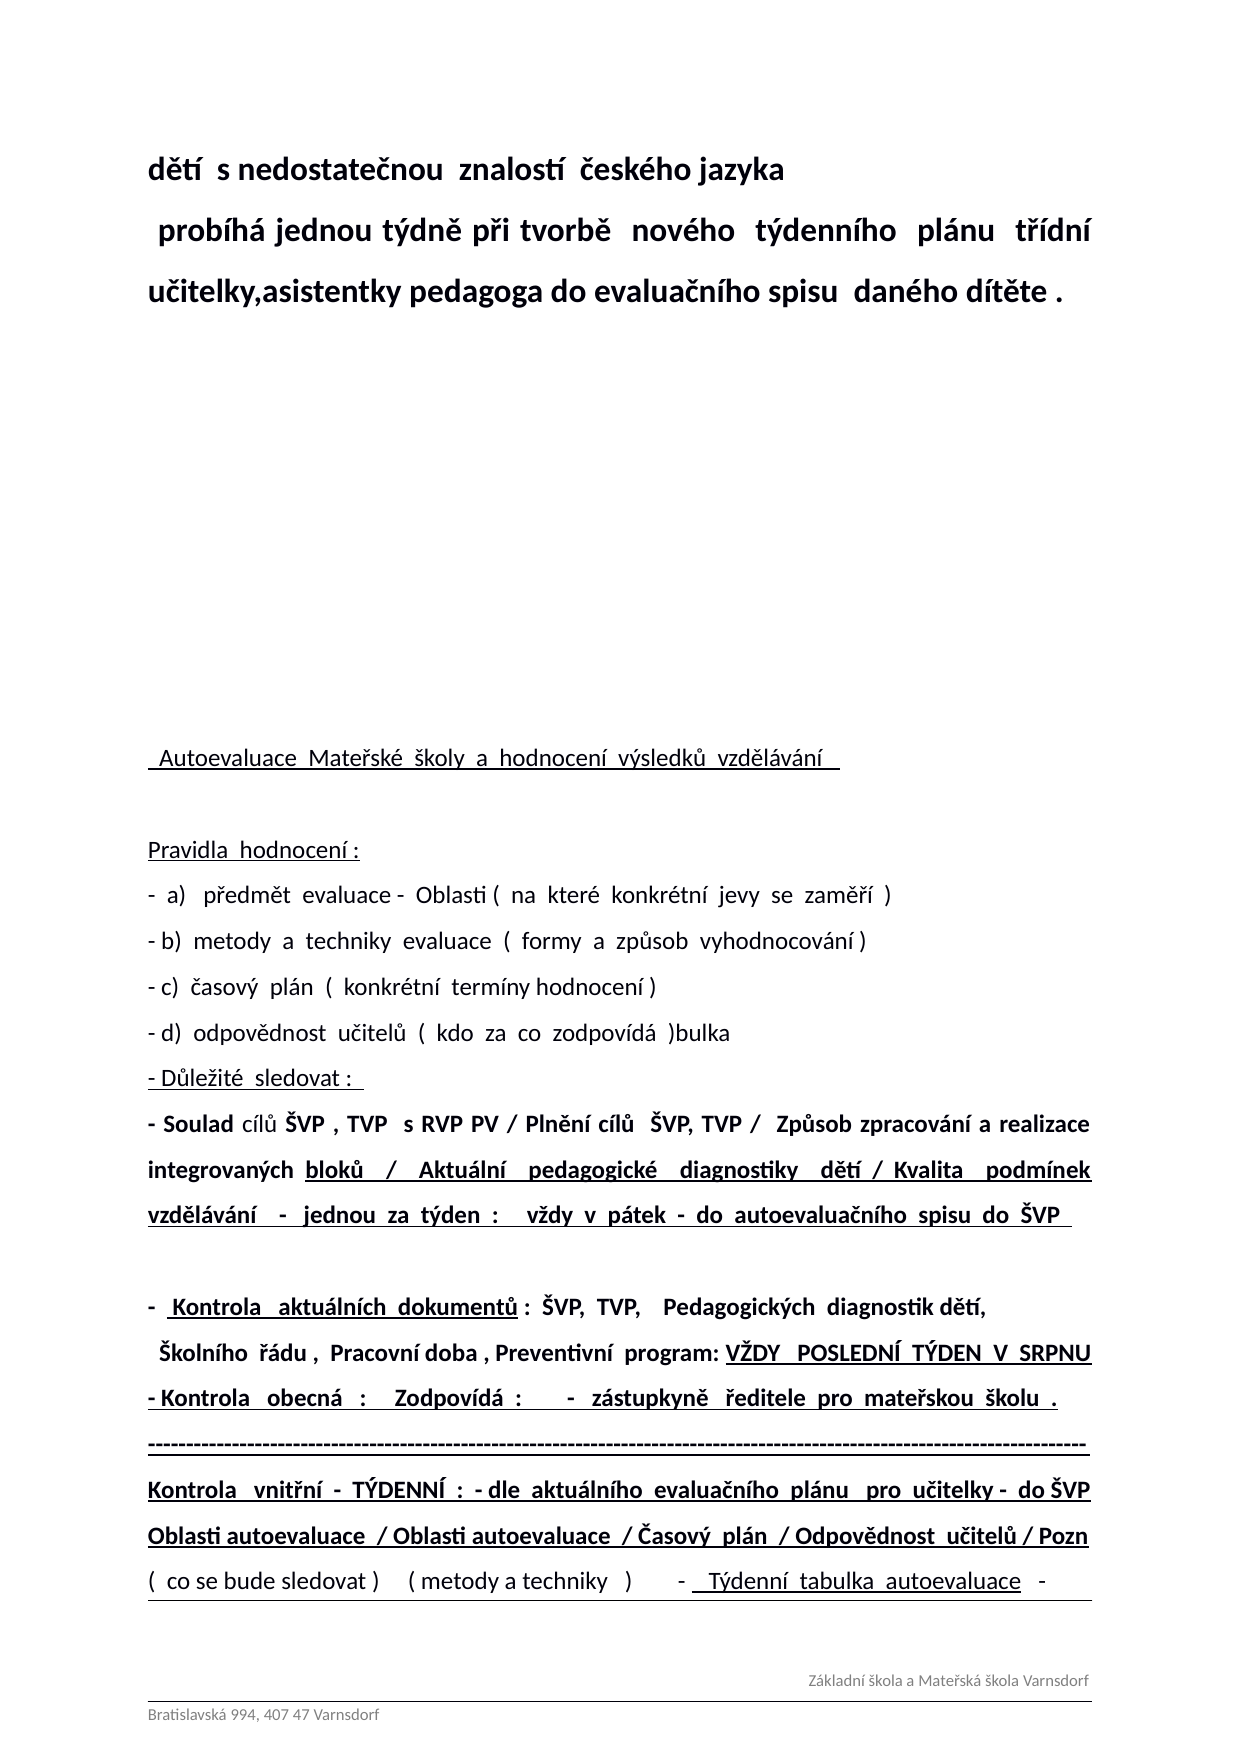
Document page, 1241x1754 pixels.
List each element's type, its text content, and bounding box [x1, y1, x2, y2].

text - Kontrola obecná : Zodpovídá : - zástupkyně ředitele pro mateřskou školu . [148, 1383, 1092, 1413]
text - d) odpovědnost učitelů ( kdo za co zodpovídá )bulka [148, 1017, 1092, 1047]
text - c) časový plán ( konkrétní termíny hodnocení ) [148, 971, 1092, 1002]
text Kontrola vnitřní - TÝDENNÍ : - dle aktuálního evaluačního plánu pro učitelky - do ŠVP [148, 1474, 1092, 1504]
text Autoevaluace Mateřské školy a hodnocení výsledků vzdělávání [148, 742, 1092, 773]
text - Důležité sledovat : [148, 1062, 1092, 1093]
text - Kontrola aktuálních dokumentů : ŠVP, TVP, Pedagogických diagnostik dětí, [148, 1291, 1092, 1322]
text --------------------------------------------------------------------------------------------------------------------------- [148, 1428, 1092, 1459]
text - a) předmět evaluace - Oblasti ( na které konkrétní jevy se zaměří ) [148, 879, 1092, 910]
text Pravidla hodnocení : [148, 834, 1092, 864]
text - b) metody a techniky evaluace ( formy a způsob vyhodnocování ) [148, 925, 1092, 956]
text Školního řádu , Pracovní doba , Preventivní program: VŽDY POSLEDNÍ TÝDEN V SRPNU [148, 1337, 1092, 1367]
text - Soulad cílů ŠVP , TVP s RVP PV / Plnění cílů ŠVP, TVP / Způsob zpracování a realizace integrovaných bloků / Aktuální pedagogické diagnostiky dětí / Kvalita podmínek vzdělávání - jednou za týden : vždy v pátek - do autoevaluačního spisu do ŠVP [148, 1108, 1092, 1230]
text dětí s nedostatečnou znalostí českého jazyka [148, 148, 1092, 188]
text probíhá jednou týdně při tvorbě nového týdenního plánu třídní učitelky,asistentky pedagoga do evaluačního spisu daného dítěte . [148, 209, 1092, 311]
text Oblasti autoevaluace / Oblasti autoevaluace / Časový plán / Odpovědnost učitelů / Pozn [148, 1520, 1092, 1550]
text ( co se bude sledovat ) ( metody a techniky ) - Týdenní tabulka autoevaluace - [148, 1566, 1092, 1600]
